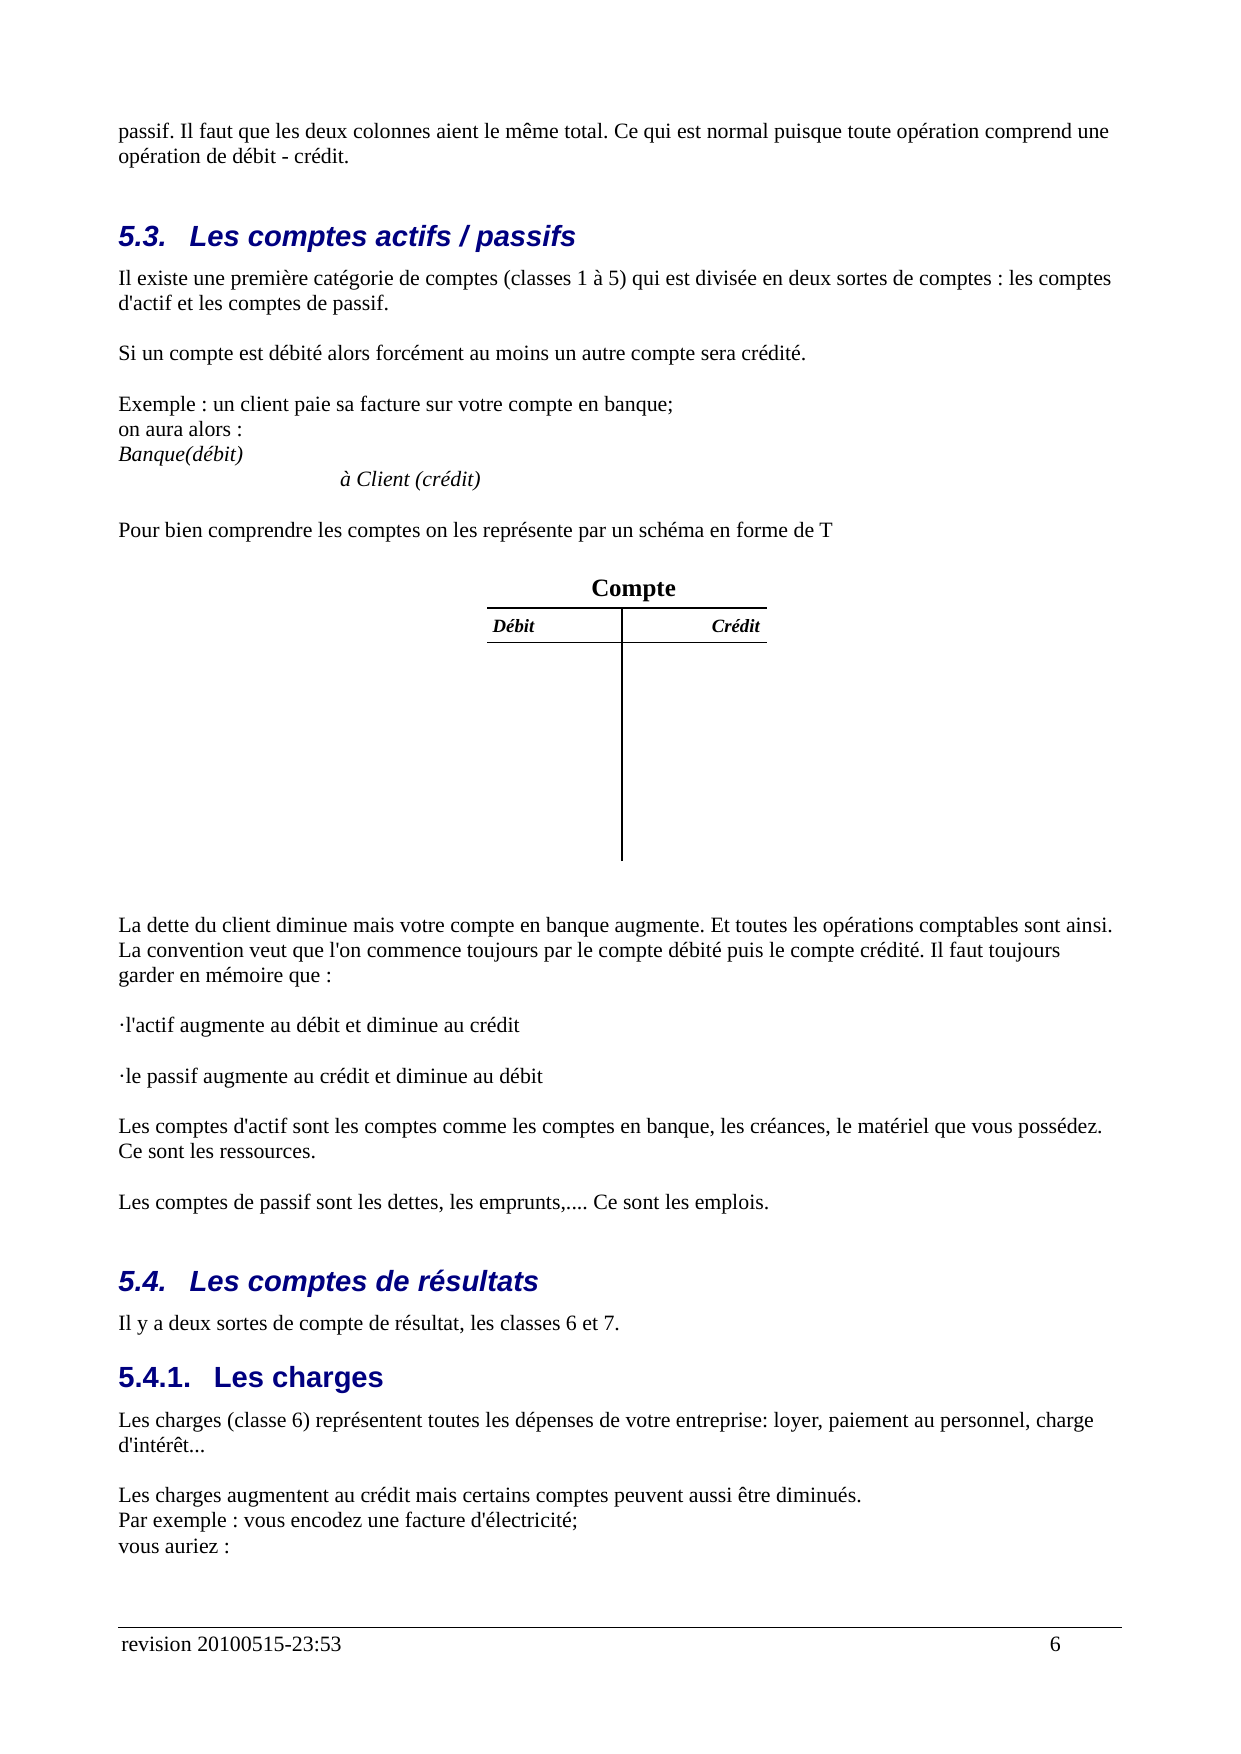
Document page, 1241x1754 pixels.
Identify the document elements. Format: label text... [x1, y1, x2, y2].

text Si un compte est débité alors forcément au moins un autre compte sera crédité. [118, 340, 1122, 366]
table_cell [623, 643, 767, 861]
text La dette du client diminue mais votre compte en banque augmente. Et toutes les opérations comptables sont ainsi. La convention veut que l'on commence toujours par le compte débité puis le compte crédité. Il faut toujours garder en mémoire que : [118, 912, 1122, 987]
subtitle Les comptes de résultats [118, 1264, 1122, 1298]
text Les comptes de passif sont les dettes, les emprunts,.... Ce sont les emplois. [118, 1189, 1122, 1214]
table_cell [487, 643, 621, 861]
table_header Compte [487, 567, 767, 607]
text Il existe une première catégorie de comptes (classes 1 à 5) qui est divisée en deux sortes de comptes : les comptes d'actif et les comptes de passif. [118, 265, 1125, 315]
subtitle Les comptes actifs / passifs [118, 219, 1122, 252]
table_cell Crédit [623, 609, 767, 642]
text ·l'actif augmente au débit et diminue au crédit [118, 1012, 1122, 1038]
text à Client (crédit) [118, 466, 1122, 492]
text Exemple : un client paie sa facture sur votre compte en banque; [118, 391, 1122, 416]
text Les comptes d'actif sont les comptes comme les comptes en banque, les créances, le matériel que vous possédez. Ce sont les ressources. [118, 1113, 1122, 1164]
text Les charges (classe 6) représentent toutes les dépenses de votre entreprise: loyer, paiement au personnel, charge d'intérêt... [118, 1407, 1122, 1457]
text Il y a deux sortes de compte de résultat, les classes 6 et 7. [118, 1310, 1122, 1336]
subtitle Les charges [118, 1361, 1122, 1394]
text on aura alors : [118, 416, 1122, 441]
text Pour bien comprendre les comptes on les représente par un schéma en forme de T [118, 517, 1122, 542]
text Par exemple : vous encodez une facture d'électricité; [118, 1507, 1122, 1533]
text ·le passif augmente au crédit et diminue au débit [118, 1063, 1122, 1088]
text vous auriez : [118, 1533, 1122, 1558]
table_cell Débit [487, 609, 621, 642]
text Banque(débit) [118, 441, 1122, 466]
text Les charges augmentent au crédit mais certains comptes peuvent aussi être diminués. [118, 1482, 1122, 1507]
text passif. Il faut que les deux colonnes aient le même total. Ce qui est normal puisque toute opération comprend une opération de débit - crédit. [118, 118, 1122, 168]
